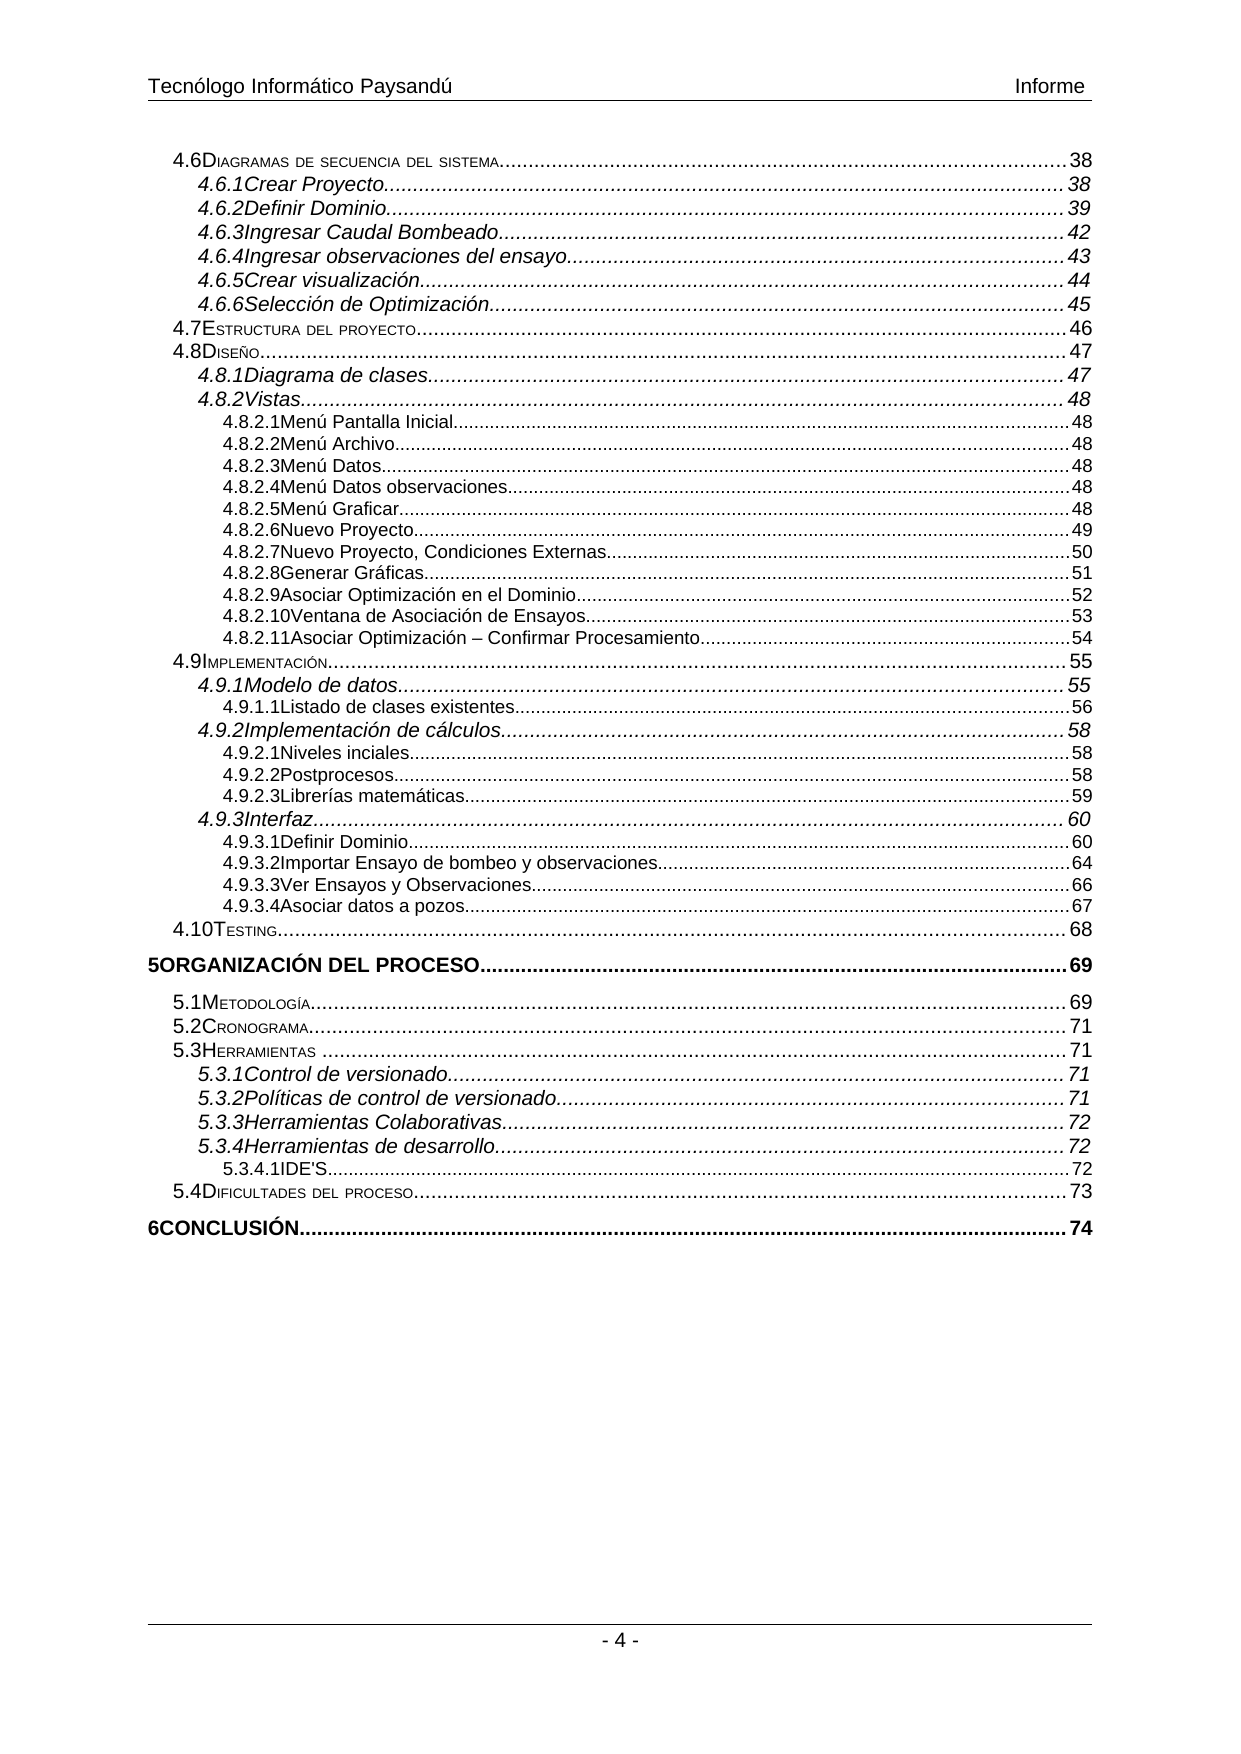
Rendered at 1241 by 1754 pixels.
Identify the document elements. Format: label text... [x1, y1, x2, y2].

text 4.8.2.5Menú Graficar 48 [223, 497, 1092, 519]
text 6Conclusión 74 [148, 1215, 1092, 1239]
text 4.9.2.3Librerías matemáticas 59 [223, 785, 1092, 807]
text 5.3.4Herramientas de desarrollo 72 [198, 1133, 1092, 1157]
text 4.8.2.9Asociar Optimización en el Dominio 52 [223, 584, 1092, 605]
text 4.8.2.2Menú Archivo 48 [223, 433, 1092, 454]
text 5Organización del Proceso 69 [148, 953, 1092, 977]
text 4.9.2.1Niveles inciales 58 [223, 742, 1092, 763]
text 4.9.1.1Listado de clases existentes 56 [223, 696, 1092, 718]
text 4.8.2.8Generar Gráficas 51 [223, 562, 1092, 584]
text 4.9.1Modelo de datos 55 [198, 672, 1092, 696]
text 4.9.3.3Ver Ensayos y Observaciones 66 [223, 874, 1092, 895]
text 4.6.4Ingresar observaciones del ensayo 43 [198, 243, 1092, 267]
text 4.6.3Ingresar Caudal Bombeado 42 [198, 219, 1092, 243]
text 4.8.2.1Menú Pantalla Inicial 48 [223, 411, 1092, 433]
text 4.6.2Definir Dominio 39 [198, 196, 1092, 219]
text 5.4Dificultades del proceso 73 [173, 1179, 1092, 1203]
text 4.8.2.3Menú Datos 48 [223, 454, 1092, 476]
text 5.3.1Control de versionado 71 [198, 1062, 1092, 1086]
text 5.1Metodología 69 [173, 990, 1092, 1014]
text 4.9Implementación 55 [173, 648, 1092, 672]
text 4.9.3.2Importar Ensayo de bombeo y observaciones 64 [223, 852, 1092, 874]
text 4.9.3.1Definir Dominio 60 [223, 831, 1092, 852]
text 4.8.1Diagrama de clases 47 [198, 363, 1092, 387]
text 5.3.4.1IDE'S 72 [223, 1157, 1092, 1179]
text 5.3.2Políticas de control de versionado 71 [198, 1086, 1092, 1109]
text 5.2Cronograma 71 [173, 1014, 1092, 1038]
text 4.8.2.7Nuevo Proyecto, Condiciones Externas 50 [223, 541, 1092, 562]
text 5.3.3Herramientas Colaborativas 72 [198, 1109, 1092, 1133]
text 4.8.2.4Menú Datos observaciones 48 [223, 476, 1092, 497]
text 4.6.6Selección de Optimización 45 [198, 291, 1092, 315]
text 4.6.5Crear visualización 44 [198, 267, 1092, 291]
text 4.9.3Interfaz 60 [198, 807, 1092, 831]
text 4.8.2.6Nuevo Proyecto 49 [223, 519, 1092, 541]
text 5.3Herramientas 71 [173, 1038, 1092, 1062]
text 4.8Diseño 47 [173, 339, 1092, 363]
text 4.10Testing 68 [173, 917, 1092, 941]
text 4.9.3.4Asociar datos a pozos 67 [223, 895, 1092, 917]
text 4.9.2.2Postprocesos 58 [223, 763, 1092, 785]
text 4.6.1Crear Proyecto 38 [198, 172, 1092, 196]
text 4.8.2.10Ventana de Asociación de Ensayos 53 [223, 605, 1092, 627]
text 4.6Diagramas de secuencia del sistema 38 [173, 148, 1092, 172]
text 4.8.2.11Asociar Optimización – Confirmar Procesamiento 54 [223, 627, 1092, 648]
text 4.8.2Vistas 48 [198, 387, 1092, 411]
text 4.9.2Implementación de cálculos 58 [198, 718, 1092, 742]
text 4.7Estructura del proyecto 46 [173, 315, 1092, 339]
